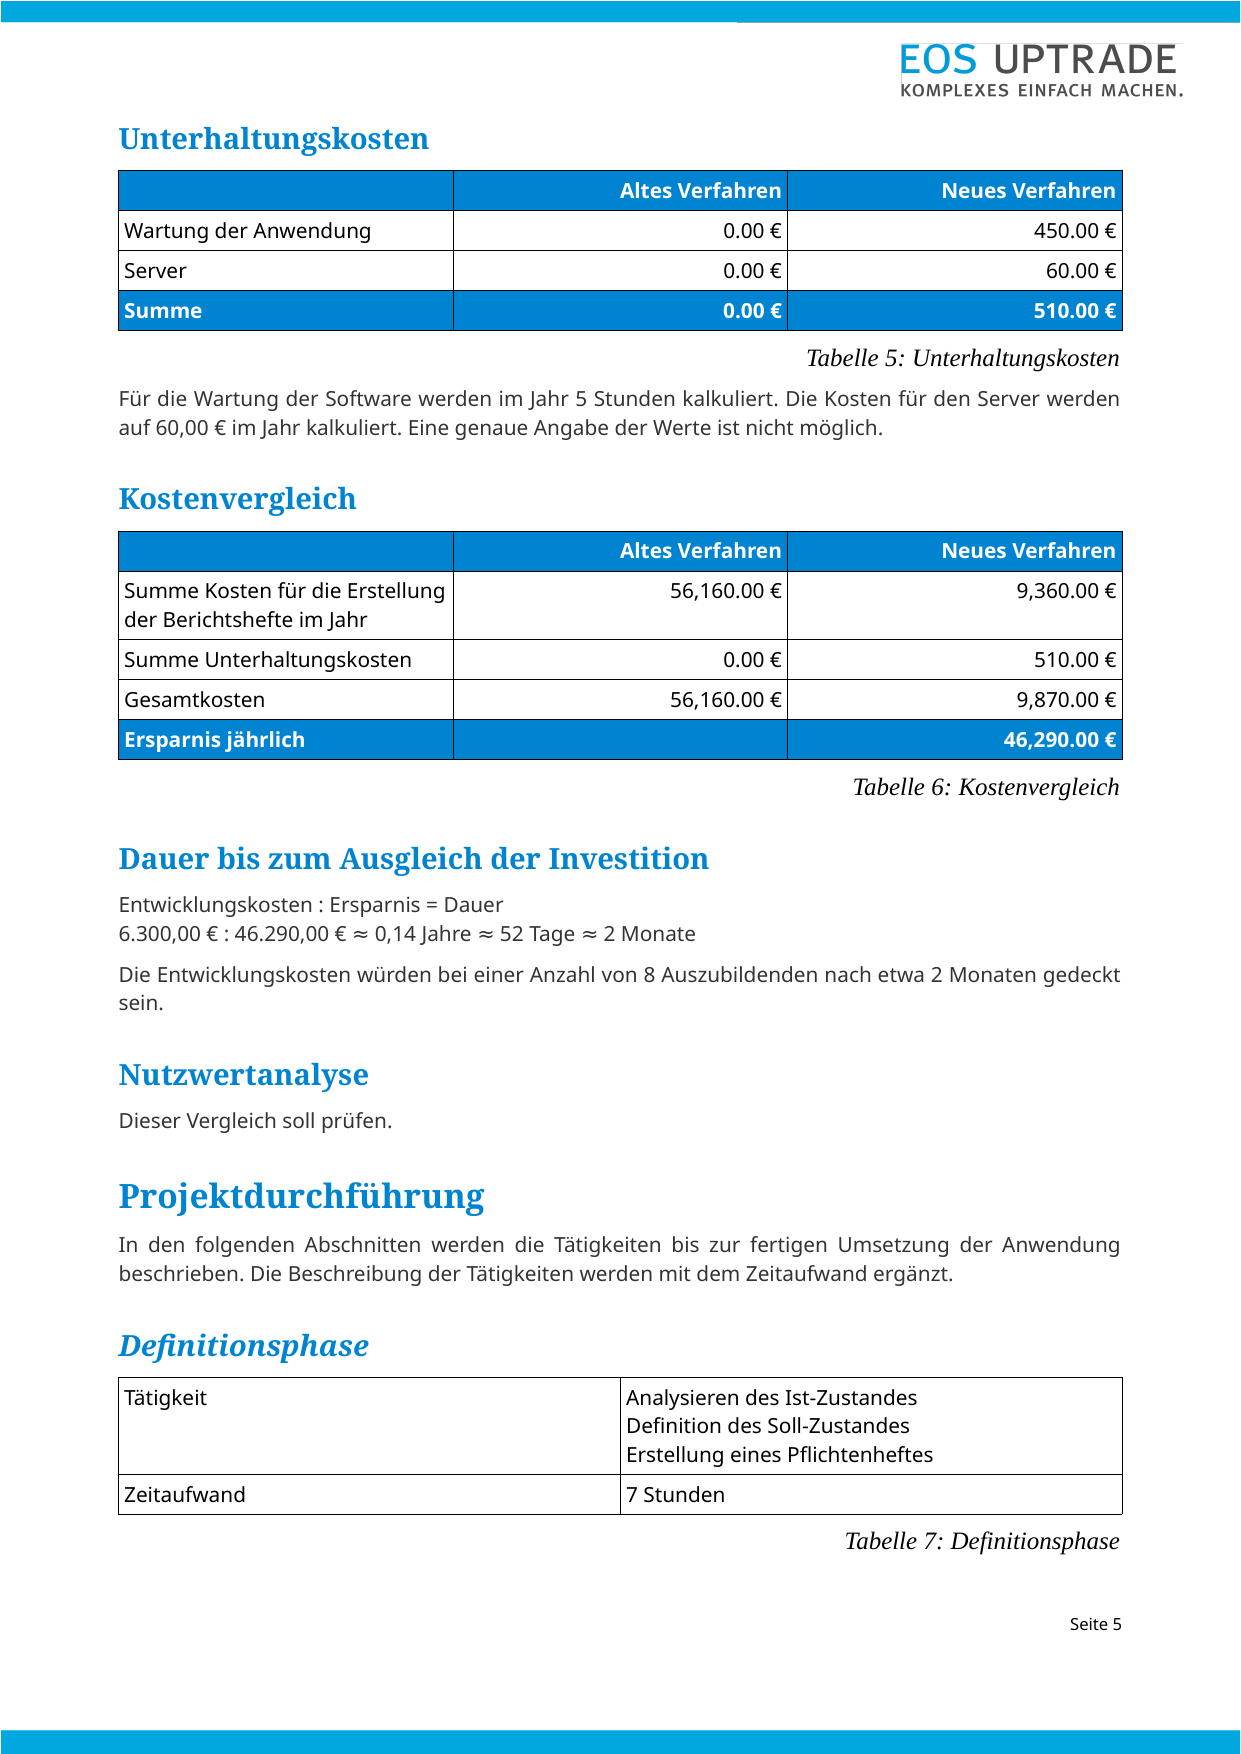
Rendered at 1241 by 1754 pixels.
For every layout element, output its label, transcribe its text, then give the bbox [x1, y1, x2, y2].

table_cell Ersparnis jährlich [119, 720, 453, 759]
table_cell 0,00 € [454, 251, 787, 290]
text Tabelle 7: Definitionsphase [118, 1526, 1122, 1555]
text Für die Wartung der Software werden im Jahr 5 Stunden kalkuliert. Die Kosten für den Server werden auf 60,00 € im Jahr kalkuliert. Eine genaue Angabe der Werte ist nicht möglich. [118, 384, 1122, 441]
text Tabelle 6: Kostenvergleich [118, 772, 1122, 801]
subtitle Projektdurchführung [118, 1172, 1122, 1218]
table_cell 56.160,00 € [454, 572, 787, 639]
text Tabelle 5: Unterhaltungskosten [118, 343, 1122, 372]
subtitle Definitionsphase [118, 1325, 1122, 1364]
table_header Neues Verfahren [788, 532, 1122, 571]
table_cell Summe Unterhaltungskosten [119, 640, 453, 679]
table_cell 450,00 € [788, 211, 1122, 250]
table_cell 60,00 € [788, 251, 1122, 290]
picture [1, 23, 1240, 1730]
table_header [119, 532, 453, 571]
table_header [119, 171, 453, 210]
table_cell [454, 720, 787, 759]
table_cell 56.160,00 € [454, 680, 787, 719]
table_cell 510,00 € [788, 640, 1122, 679]
subtitle Kostenvergleich [118, 479, 1122, 518]
text In den folgenden Abschnitten werden die Tätigkeiten bis zur fertigen Umsetzung der Anwendung beschrieben. Die Beschreibung der Tätigkeiten werden mit dem Zeitaufwand ergänzt. [118, 1230, 1122, 1287]
text Entwicklungskosten : Ersparnis = Dauer 6.300,00 € : 46.290,00 € ≈ 0,14 Jahre ≈ 52 Tage ≈ 2 Monate [118, 890, 1122, 947]
table_cell 0,00 € [454, 211, 787, 250]
table_header Altes Verfahren [454, 532, 787, 571]
table_cell Gesamtkosten [119, 680, 453, 719]
table_cell Zeitaufwand [119, 1475, 620, 1514]
table_cell 9.870,00 € [788, 680, 1122, 719]
table_cell 46.290,00 € [788, 720, 1122, 759]
subtitle Nutzwertanalyse [118, 1054, 1122, 1094]
subtitle Unterhaltungskosten [118, 118, 1122, 158]
table_cell 0,00 € [454, 640, 787, 679]
table_cell Wartung der Anwendung [119, 211, 453, 250]
table_header Altes Verfahren [454, 171, 787, 210]
table_cell 0,00 € [454, 291, 787, 330]
table_cell Server [119, 251, 453, 290]
subtitle Dauer bis zum Ausgleich der Investition [118, 838, 1122, 878]
table_cell Summe [119, 291, 453, 330]
text Dieser Vergleich soll prüfen. [118, 1106, 1122, 1135]
table_cell 7 Stunden [621, 1475, 1122, 1514]
table_header Analysieren des Ist-Zustandes Definition des Soll-Zustandes Erstellung eines Pflichtenheftes [621, 1378, 1122, 1474]
text Die Entwicklungskosten würden bei einer Anzahl von 8 Auszubildenden nach etwa 2 Monaten gedeckt sein. [118, 960, 1122, 1017]
table_cell Summe Kosten für die Erstellung der Berichtshefte im Jahr [119, 572, 453, 639]
table_cell 9.360,00 € [788, 572, 1122, 639]
table_cell 510,00 € [788, 291, 1122, 330]
table_header Neues Verfahren [788, 171, 1122, 210]
table_header Tätigkeit [119, 1378, 620, 1474]
